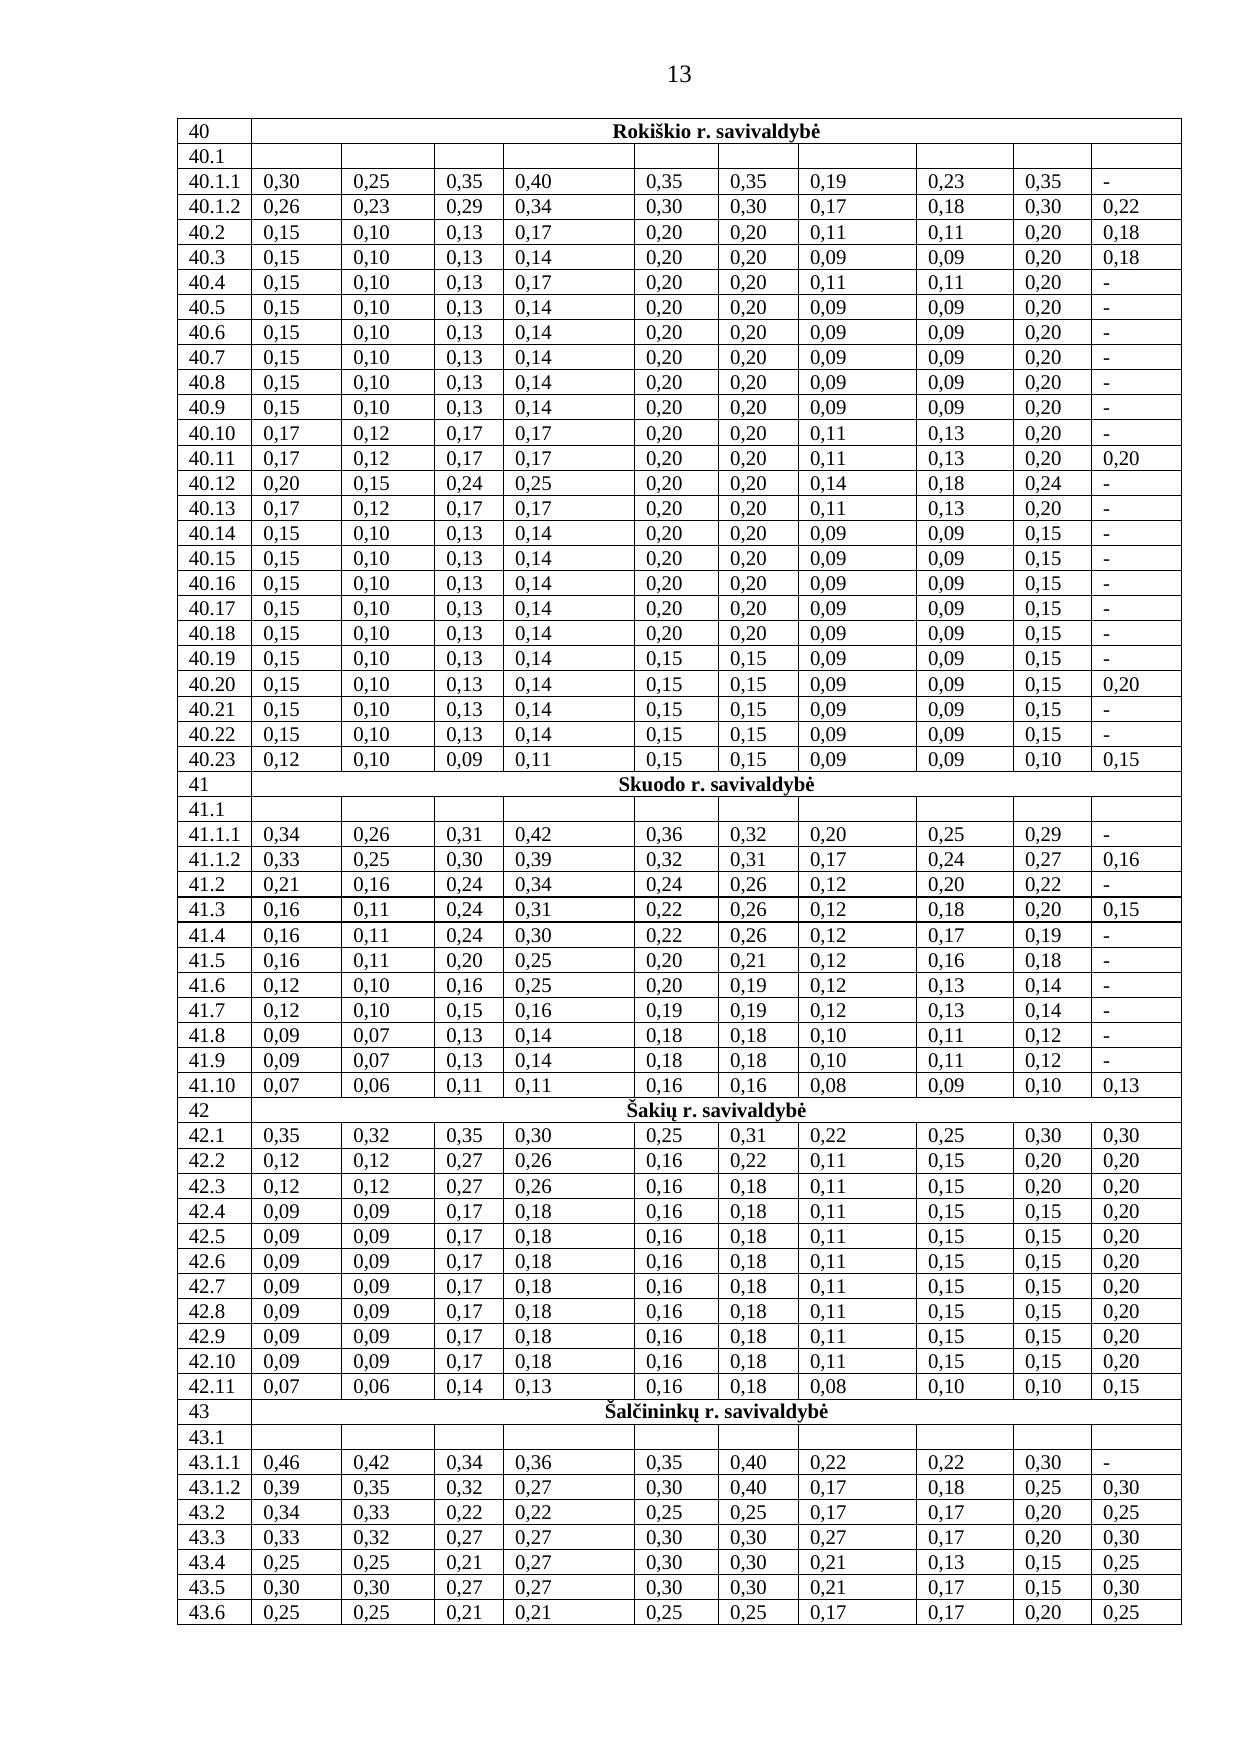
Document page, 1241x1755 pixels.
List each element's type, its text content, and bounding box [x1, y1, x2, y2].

table_cell 0,11 [917, 1048, 1013, 1072]
table_cell [799, 144, 916, 168]
table_cell 43.1 [178, 1425, 251, 1449]
table_cell 0,15 [1014, 1324, 1091, 1348]
table_cell 0,09 [252, 1349, 341, 1373]
table_cell 0,15 [635, 671, 718, 696]
table_cell 0,21 [435, 1550, 503, 1574]
table_cell 0,09 [799, 747, 916, 771]
table_cell 0,14 [504, 596, 634, 620]
table_cell 0,20 [635, 245, 718, 269]
table_cell 0,20 [635, 471, 718, 495]
table_cell 0,24 [435, 872, 503, 896]
table_cell - [1092, 420, 1181, 444]
table_cell 0,10 [917, 1374, 1013, 1398]
table_cell 0,14 [504, 697, 634, 721]
table_cell 0,24 [917, 847, 1013, 871]
table_cell 0,10 [342, 395, 434, 419]
table_cell 0,20 [635, 948, 718, 972]
table_cell 40.13 [178, 496, 251, 520]
table_cell 0,11 [799, 420, 916, 444]
table_cell 0,17 [252, 446, 341, 469]
table_cell 0,10 [342, 596, 434, 620]
table_cell 0,13 [917, 998, 1013, 1022]
table_cell 0,27 [504, 1575, 634, 1599]
table_cell 0,25 [252, 1600, 341, 1624]
table_cell 0,09 [252, 1249, 341, 1273]
table_cell 0,13 [435, 546, 503, 570]
table_cell 0,17 [504, 270, 634, 294]
table_cell 41.8 [178, 1023, 251, 1047]
table_cell 0,20 [1014, 1149, 1091, 1172]
table_cell [1014, 1425, 1091, 1449]
table_cell 0,21 [799, 1575, 916, 1599]
table_cell 0,15 [252, 697, 341, 721]
table_cell 0,30 [1092, 1525, 1181, 1549]
table_cell 0,16 [719, 1073, 798, 1097]
table_cell 0,18 [719, 1324, 798, 1348]
table_cell 0,20 [1092, 671, 1181, 696]
table_cell 41.1 [178, 797, 251, 821]
table_cell 0,26 [719, 898, 798, 921]
table_cell 0,17 [252, 420, 341, 444]
table_cell 0,25 [1092, 1550, 1181, 1574]
table_cell 0,15 [719, 646, 798, 670]
table_cell 0,26 [252, 195, 341, 218]
table_cell 0,11 [917, 270, 1013, 294]
table_cell 0,15 [917, 1324, 1013, 1348]
table_cell 42.10 [178, 1349, 251, 1373]
table_cell 0,18 [1092, 220, 1181, 244]
table_cell [504, 1425, 634, 1449]
table_cell 0,13 [917, 446, 1013, 469]
table_cell [435, 144, 503, 168]
table_cell 0,13 [435, 697, 503, 721]
table_cell - [1092, 496, 1181, 520]
table_cell 40.9 [178, 395, 251, 419]
table_cell 0,09 [342, 1274, 434, 1298]
table_cell - [1092, 646, 1181, 670]
table_cell 0,17 [504, 220, 634, 244]
table_cell 0,17 [252, 496, 341, 520]
table_cell 0,15 [917, 1174, 1013, 1198]
table_cell 0,36 [504, 1450, 634, 1474]
table_cell 0,17 [435, 1224, 503, 1248]
table_cell 0,19 [1014, 923, 1091, 947]
table_cell 0,30 [1092, 1575, 1181, 1599]
table_cell 0,13 [435, 646, 503, 670]
table_cell 0,11 [435, 1073, 503, 1097]
table_cell 0,42 [504, 822, 634, 846]
table_cell 0,20 [719, 270, 798, 294]
table_cell 0,20 [1092, 1224, 1181, 1248]
table_cell 0,26 [342, 822, 434, 846]
table_cell 0,09 [917, 295, 1013, 319]
table_cell - [1092, 1450, 1181, 1474]
table_cell 0,15 [252, 671, 341, 696]
table_cell 0,15 [252, 395, 341, 419]
table_cell 0,27 [435, 1149, 503, 1172]
table_cell 41.4 [178, 923, 251, 947]
table_cell 0,15 [917, 1199, 1013, 1223]
table_cell 0,32 [635, 847, 718, 871]
table_cell - [1092, 923, 1181, 947]
table_cell 0,25 [635, 1500, 718, 1524]
table_cell 0,12 [252, 1174, 341, 1198]
table_cell 0,14 [504, 521, 634, 545]
table_cell 0,26 [719, 923, 798, 947]
table_cell 0,15 [917, 1149, 1013, 1172]
table_cell 0,12 [1014, 1048, 1091, 1072]
table_cell 0,23 [342, 195, 434, 218]
table_cell 0,24 [435, 898, 503, 921]
table_cell - [1092, 973, 1181, 997]
table_cell 0,22 [504, 1500, 634, 1524]
table_cell 0,20 [719, 320, 798, 344]
table_cell 0,33 [252, 1525, 341, 1549]
table_cell 0,15 [635, 747, 718, 771]
table_cell 0,20 [1014, 1174, 1091, 1198]
table_cell [719, 1425, 798, 1449]
table_cell 0,20 [635, 496, 718, 520]
table_cell 40.23 [178, 747, 251, 771]
table_cell 0,09 [342, 1249, 434, 1273]
table_cell 0,15 [635, 646, 718, 670]
table_cell 0,14 [1014, 973, 1091, 997]
table_cell 0,15 [1014, 1575, 1091, 1599]
table_cell 0,20 [1092, 1149, 1181, 1172]
table_cell 0,25 [719, 1500, 798, 1524]
table_cell 0,20 [1014, 295, 1091, 319]
table_cell 0,09 [252, 1299, 341, 1323]
table_cell - [1092, 471, 1181, 495]
table_cell 0,35 [435, 1123, 503, 1147]
table_cell - [1092, 295, 1181, 319]
table_cell 0,20 [1014, 270, 1091, 294]
table_cell 40.18 [178, 621, 251, 645]
table_cell 0,09 [342, 1299, 434, 1323]
table_cell 0,11 [799, 446, 916, 469]
table_cell 0,11 [799, 1324, 916, 1348]
table_cell 0,25 [504, 948, 634, 972]
table_cell 0,30 [1014, 1450, 1091, 1474]
table_cell 0,10 [342, 546, 434, 570]
table_cell 0,11 [799, 220, 916, 244]
table_cell 0,15 [1014, 1249, 1091, 1273]
table_cell 0,20 [635, 446, 718, 469]
table_cell 0,20 [635, 320, 718, 344]
table_cell 0,34 [252, 1500, 341, 1524]
table_cell 0,33 [342, 1500, 434, 1524]
table_cell 0,20 [252, 471, 341, 495]
table_cell 0,16 [635, 1073, 718, 1097]
table_cell 0,09 [799, 295, 916, 319]
table_cell 0,09 [252, 1023, 341, 1047]
table_cell [252, 1425, 341, 1449]
table_cell 0,15 [252, 345, 341, 369]
table_cell 0,09 [799, 646, 916, 670]
table_cell 0,20 [719, 220, 798, 244]
table_cell 0,17 [799, 847, 916, 871]
table_cell 42.8 [178, 1299, 251, 1323]
table_cell 0,16 [342, 872, 434, 896]
table_cell Rokiškio r. savivaldybė [252, 119, 1181, 143]
table_cell 0,16 [635, 1224, 718, 1248]
table_cell - [1092, 697, 1181, 721]
table_cell 0,11 [799, 1224, 916, 1248]
table_cell 42.1 [178, 1123, 251, 1147]
table_cell 0,27 [435, 1575, 503, 1599]
table_cell 0,09 [799, 320, 916, 344]
table_cell 40.22 [178, 722, 251, 746]
table_cell 0,20 [719, 245, 798, 269]
table_cell 0,20 [719, 471, 798, 495]
table_cell 0,18 [1014, 948, 1091, 972]
table_cell 0,31 [719, 1123, 798, 1147]
table_cell 43.1.2 [178, 1475, 251, 1499]
table_cell 0,07 [252, 1374, 341, 1398]
table_cell 0,15 [252, 546, 341, 570]
table_cell 0,09 [917, 345, 1013, 369]
table_cell 0,20 [719, 596, 798, 620]
table_cell 0,20 [635, 546, 718, 570]
table_cell 0,34 [435, 1450, 503, 1474]
table_cell [252, 144, 341, 168]
table_cell 0,14 [504, 571, 634, 595]
table_cell [342, 144, 434, 168]
table_cell 0,11 [799, 1249, 916, 1273]
table_cell [342, 1425, 434, 1449]
table_cell 0,21 [799, 1550, 916, 1574]
table_cell 0,15 [1014, 671, 1091, 696]
table_cell 0,20 [1014, 1600, 1091, 1624]
table_cell 0,23 [917, 169, 1013, 193]
table_cell [504, 797, 634, 821]
table_cell 0,18 [917, 471, 1013, 495]
table_cell 0,15 [719, 697, 798, 721]
table_cell 42.7 [178, 1274, 251, 1298]
table_cell 42.4 [178, 1199, 251, 1223]
table_cell 40 [178, 119, 251, 143]
table_cell 0,21 [504, 1600, 634, 1624]
table_cell 0,27 [435, 1525, 503, 1549]
table_cell 0,25 [342, 847, 434, 871]
table_cell 0,15 [1014, 1299, 1091, 1323]
table_cell 0,14 [435, 1374, 503, 1398]
table_cell 0,14 [504, 671, 634, 696]
table_cell 0,12 [342, 420, 434, 444]
table_cell 0,20 [635, 521, 718, 545]
table_cell [635, 1425, 718, 1449]
table_cell 0,11 [342, 923, 434, 947]
table_cell - [1092, 722, 1181, 746]
table_cell 0,20 [1092, 1324, 1181, 1348]
table_cell 0,20 [719, 345, 798, 369]
table_cell 0,09 [917, 245, 1013, 269]
table_cell 0,12 [799, 973, 916, 997]
table_cell 0,13 [435, 621, 503, 645]
table_cell 0,09 [799, 521, 916, 545]
table_cell 0,15 [1092, 898, 1181, 921]
table_cell 0,27 [504, 1525, 634, 1549]
table_cell 0,30 [252, 169, 341, 193]
table_cell 40.3 [178, 245, 251, 269]
table_cell 0,09 [917, 1073, 1013, 1097]
table_cell 0,18 [719, 1374, 798, 1398]
table_cell 0,15 [252, 320, 341, 344]
table_cell 0,15 [1014, 621, 1091, 645]
table_cell 40.1.2 [178, 195, 251, 218]
table_cell 0,10 [342, 697, 434, 721]
table_cell 43.6 [178, 1600, 251, 1624]
table_cell 40.19 [178, 646, 251, 670]
table_cell 0,35 [342, 1475, 434, 1499]
table_cell [917, 797, 1013, 821]
table_cell - [1092, 596, 1181, 620]
table_cell 0,10 [342, 320, 434, 344]
table_cell 0,09 [917, 671, 1013, 696]
table_cell 0,16 [635, 1374, 718, 1398]
table_cell 0,18 [719, 1048, 798, 1072]
table_cell 0,09 [917, 370, 1013, 394]
table_cell 0,20 [1092, 1349, 1181, 1373]
table_cell 0,11 [799, 1349, 916, 1373]
table_cell 0,16 [635, 1174, 718, 1198]
table_cell 0,13 [435, 370, 503, 394]
table_cell 0,32 [435, 1475, 503, 1499]
table_cell 0,20 [1092, 446, 1181, 469]
table_cell 41.10 [178, 1073, 251, 1097]
table_cell 40.7 [178, 345, 251, 369]
table_cell 0,18 [917, 1475, 1013, 1499]
table_cell 0,09 [917, 621, 1013, 645]
table_cell 0,16 [635, 1149, 718, 1172]
table_cell 0,20 [1014, 245, 1091, 269]
table_cell 0,15 [1014, 646, 1091, 670]
table_cell 0,20 [635, 395, 718, 419]
table_cell 0,18 [504, 1299, 634, 1323]
table_cell 0,14 [504, 621, 634, 645]
table_cell 0,15 [719, 747, 798, 771]
table_cell 0,22 [635, 923, 718, 947]
table_cell 0,09 [917, 722, 1013, 746]
table_cell 0,18 [504, 1224, 634, 1248]
table_cell 0,18 [635, 1048, 718, 1072]
table_cell 0,42 [342, 1450, 434, 1474]
table_cell 0,12 [252, 1149, 341, 1172]
table_cell 0,10 [342, 671, 434, 696]
table_cell 0,20 [719, 420, 798, 444]
table_cell 0,13 [1092, 1073, 1181, 1097]
table_cell 0,10 [799, 1023, 916, 1047]
table_cell - [1092, 872, 1181, 896]
table_cell 0,17 [917, 1500, 1013, 1524]
table_cell 0,16 [635, 1249, 718, 1273]
table_cell 0,15 [917, 1299, 1013, 1323]
table_cell 0,13 [917, 496, 1013, 520]
table_cell 0,20 [635, 621, 718, 645]
table_cell 0,40 [719, 1475, 798, 1499]
table_cell 0,20 [719, 496, 798, 520]
table_cell - [1092, 1023, 1181, 1047]
table_cell [719, 144, 798, 168]
table_cell 0,13 [435, 320, 503, 344]
table_cell 0,12 [799, 923, 916, 947]
table_cell 0,10 [1014, 747, 1091, 771]
table_cell 0,20 [917, 872, 1013, 896]
table_cell 0,21 [252, 872, 341, 896]
table_cell 0,27 [799, 1525, 916, 1549]
table_cell [719, 797, 798, 821]
table_cell 0,13 [435, 722, 503, 746]
table_cell 0,17 [799, 1475, 916, 1499]
table_cell 0,14 [504, 295, 634, 319]
table_cell 0,16 [635, 1324, 718, 1348]
table_cell 0,12 [342, 446, 434, 469]
table_cell 0,15 [1014, 521, 1091, 545]
table_cell 0,25 [635, 1123, 718, 1147]
table_cell 0,16 [635, 1274, 718, 1298]
table_cell Šakių r. savivaldybė [252, 1098, 1181, 1122]
table_cell 0,09 [799, 395, 916, 419]
table_cell 0,30 [635, 1525, 718, 1549]
table_cell [435, 1425, 503, 1449]
table_cell 0,10 [1014, 1374, 1091, 1398]
table_cell 0,20 [635, 295, 718, 319]
table_cell [435, 797, 503, 821]
table_cell 0,18 [1092, 245, 1181, 269]
table_cell - [1092, 345, 1181, 369]
table_cell 0,14 [504, 722, 634, 746]
table_cell 0,13 [435, 270, 503, 294]
table_cell 0,16 [252, 923, 341, 947]
table_cell - [1092, 320, 1181, 344]
table_cell 0,17 [917, 923, 1013, 947]
table_cell 0,30 [504, 1123, 634, 1147]
table_cell 0,17 [504, 446, 634, 469]
table_cell 0,16 [635, 1199, 718, 1223]
table_cell 0,30 [719, 195, 798, 218]
table_cell 0,30 [635, 1475, 718, 1499]
table_cell 0,27 [1014, 847, 1091, 871]
table_cell 0,35 [635, 1450, 718, 1474]
table_cell 0,17 [435, 446, 503, 469]
table_cell 0,17 [435, 1324, 503, 1348]
table_cell 0,13 [435, 1023, 503, 1047]
table_cell 0,22 [635, 898, 718, 921]
table_cell 0,18 [504, 1274, 634, 1298]
table_cell 0,11 [504, 747, 634, 771]
table_cell 0,20 [719, 446, 798, 469]
table_cell 0,14 [504, 320, 634, 344]
table_cell 0,10 [342, 621, 434, 645]
table_cell 0,09 [342, 1199, 434, 1223]
table_cell 0,29 [1014, 822, 1091, 846]
table_cell 0,14 [504, 370, 634, 394]
table_cell 0,40 [719, 1450, 798, 1474]
table_cell 0,20 [799, 822, 916, 846]
table_cell 0,12 [799, 948, 916, 972]
table_cell 40.1.1 [178, 169, 251, 193]
table_cell 0,17 [435, 420, 503, 444]
table_cell 0,18 [719, 1174, 798, 1198]
table_cell 0,15 [252, 295, 341, 319]
table_cell 0,20 [1092, 1299, 1181, 1323]
table_cell 0,26 [504, 1149, 634, 1172]
table_cell 0,10 [342, 295, 434, 319]
table_cell 0,20 [719, 395, 798, 419]
table_cell 0,35 [635, 169, 718, 193]
table_cell 0,18 [719, 1199, 798, 1223]
table_cell - [1092, 948, 1181, 972]
table_cell 0,11 [799, 1199, 916, 1223]
table_cell 0,10 [342, 973, 434, 997]
table_cell 40.8 [178, 370, 251, 394]
table_cell 0,31 [435, 822, 503, 846]
table_cell 0,30 [504, 923, 634, 947]
table_cell 0,10 [342, 245, 434, 269]
table_cell 0,09 [342, 1224, 434, 1248]
table_cell 40.17 [178, 596, 251, 620]
table_cell 0,31 [504, 898, 634, 921]
table_cell 0,22 [1092, 195, 1181, 218]
table_cell 0,30 [1014, 1123, 1091, 1147]
table_cell 0,16 [1092, 847, 1181, 871]
table_cell 0,15 [917, 1249, 1013, 1273]
table_cell 0,20 [635, 973, 718, 997]
table_cell 0,17 [435, 496, 503, 520]
table_cell 0,25 [504, 973, 634, 997]
table_cell 0,12 [342, 1149, 434, 1172]
table_cell 0,20 [635, 596, 718, 620]
table_cell 0,20 [635, 345, 718, 369]
table_cell 0,36 [635, 822, 718, 846]
table_cell 0,09 [917, 521, 1013, 545]
table_cell 0,06 [342, 1073, 434, 1097]
table_cell 0,12 [1014, 1023, 1091, 1047]
table_cell 43.3 [178, 1525, 251, 1549]
table_cell 0,09 [252, 1274, 341, 1298]
table_cell 40.21 [178, 697, 251, 721]
table_cell 0,09 [917, 596, 1013, 620]
table_cell 0,11 [342, 948, 434, 972]
table_cell [1092, 797, 1181, 821]
table_cell 0,10 [799, 1048, 916, 1072]
table_cell - [1092, 270, 1181, 294]
table_cell 0,22 [799, 1123, 916, 1147]
table_cell 0,17 [435, 1199, 503, 1223]
table_cell 0,13 [917, 973, 1013, 997]
table_cell 0,09 [917, 395, 1013, 419]
table_cell 0,17 [799, 1500, 916, 1524]
table_cell 0,30 [342, 1575, 434, 1599]
table_cell 43.4 [178, 1550, 251, 1574]
table_cell 0,15 [252, 370, 341, 394]
table_cell 0,07 [252, 1073, 341, 1097]
table_cell 0,10 [342, 521, 434, 545]
table_cell 42 [178, 1098, 251, 1122]
table_cell 0,15 [1014, 1274, 1091, 1298]
table_cell 0,18 [504, 1249, 634, 1273]
table_cell 0,20 [1014, 1500, 1091, 1524]
table_cell 0,16 [917, 948, 1013, 972]
table_cell 40.4 [178, 270, 251, 294]
table_cell 0,35 [719, 169, 798, 193]
table_cell 0,30 [1092, 1475, 1181, 1499]
table_cell 0,34 [252, 822, 341, 846]
table_cell 0,16 [252, 948, 341, 972]
table_cell - [1092, 822, 1181, 846]
table_cell 0,15 [252, 270, 341, 294]
table_cell 0,11 [799, 270, 916, 294]
table_cell Skuodo r. savivaldybė [252, 772, 1181, 796]
table_cell 0,20 [719, 295, 798, 319]
table_cell 0,18 [917, 898, 1013, 921]
table_cell 0,09 [799, 722, 916, 746]
table_cell 0,15 [1014, 722, 1091, 746]
table_cell 0,30 [635, 195, 718, 218]
table_cell 41.3 [178, 898, 251, 921]
table_cell 0,30 [435, 847, 503, 871]
table_cell [342, 797, 434, 821]
table_cell 0,15 [917, 1224, 1013, 1248]
table_cell 0,15 [252, 722, 341, 746]
table_cell 0,09 [435, 747, 503, 771]
table_cell 0,22 [435, 1500, 503, 1524]
table_cell 0,20 [635, 220, 718, 244]
table_cell 0,13 [435, 1048, 503, 1072]
table_cell 0,13 [435, 220, 503, 244]
table_cell 0,13 [504, 1374, 634, 1398]
table_cell 0,20 [1014, 496, 1091, 520]
table_cell 0,11 [504, 1073, 634, 1097]
table_cell 0,14 [504, 646, 634, 670]
table_cell 0,30 [719, 1525, 798, 1549]
table_cell 0,35 [435, 169, 503, 193]
table_cell [799, 797, 916, 821]
table_cell - [1092, 621, 1181, 645]
table_cell 0,15 [252, 596, 341, 620]
table_cell 43.5 [178, 1575, 251, 1599]
table_cell - [1092, 395, 1181, 419]
table_cell 40.16 [178, 571, 251, 595]
table_cell 40.14 [178, 521, 251, 545]
table_cell 0,15 [252, 521, 341, 545]
table_cell 41.7 [178, 998, 251, 1022]
table_cell 0,34 [504, 195, 634, 218]
table_cell 0,13 [435, 345, 503, 369]
table_cell 0,17 [435, 1299, 503, 1323]
table_cell 0,09 [799, 621, 916, 645]
table_cell 0,12 [799, 998, 916, 1022]
table_cell 40.1 [178, 144, 251, 168]
table_cell 0,25 [342, 1550, 434, 1574]
table_cell 0,15 [917, 1274, 1013, 1298]
table_cell 0,11 [799, 1149, 916, 1172]
table_cell 0,13 [435, 671, 503, 696]
table_cell 41.1.1 [178, 822, 251, 846]
table_cell 0,22 [917, 1450, 1013, 1474]
table_cell [504, 144, 634, 168]
table_cell 0,10 [342, 998, 434, 1022]
table_cell 0,16 [252, 898, 341, 921]
table_cell 0,09 [917, 320, 1013, 344]
table_cell 0,15 [1014, 1224, 1091, 1248]
table_cell 0,09 [252, 1199, 341, 1223]
table_cell 0,30 [1014, 195, 1091, 218]
table_cell 41.6 [178, 973, 251, 997]
table_cell 0,18 [504, 1324, 634, 1348]
table_cell 0,13 [435, 295, 503, 319]
table_cell 41.1.2 [178, 847, 251, 871]
table_cell 0,46 [252, 1450, 341, 1474]
table_cell 0,12 [799, 872, 916, 896]
table_cell 0,10 [342, 345, 434, 369]
table_cell 0,11 [799, 496, 916, 520]
table_cell 42.3 [178, 1174, 251, 1198]
table_cell 0,30 [719, 1550, 798, 1574]
table_cell 40.11 [178, 446, 251, 469]
table_cell 0,15 [252, 571, 341, 595]
table_cell 0,14 [799, 471, 916, 495]
table_cell 0,11 [799, 1174, 916, 1198]
table_cell 0,17 [435, 1249, 503, 1273]
table_cell 0,30 [719, 1575, 798, 1599]
table_cell 0,30 [1092, 1123, 1181, 1147]
table_cell 0,12 [252, 998, 341, 1022]
table_cell 0,10 [342, 722, 434, 746]
table_cell 0,09 [917, 646, 1013, 670]
table_cell 0,17 [917, 1575, 1013, 1599]
table_cell 0,09 [799, 571, 916, 595]
table_cell 0,16 [635, 1349, 718, 1373]
table_cell 0,09 [917, 571, 1013, 595]
table_cell 0,30 [252, 1575, 341, 1599]
table_cell 42.5 [178, 1224, 251, 1248]
table_cell 0,14 [1014, 998, 1091, 1022]
table_cell 0,18 [719, 1299, 798, 1323]
table_cell 0,24 [1014, 471, 1091, 495]
table_cell 0,40 [504, 169, 634, 193]
table_cell 0,10 [342, 270, 434, 294]
table_cell 0,09 [799, 245, 916, 269]
table_cell 0,15 [1014, 1349, 1091, 1373]
table_cell 0,30 [635, 1575, 718, 1599]
table_cell 0,11 [799, 1274, 916, 1298]
table_cell 0,09 [799, 671, 916, 696]
table_cell 0,20 [719, 370, 798, 394]
table_cell 0,11 [917, 220, 1013, 244]
table_cell 0,33 [252, 847, 341, 871]
table_cell 0,24 [435, 471, 503, 495]
table_cell 0,19 [635, 998, 718, 1022]
table_cell 0,29 [435, 195, 503, 218]
table_cell 0,09 [799, 345, 916, 369]
table_cell 0,15 [1014, 596, 1091, 620]
table_cell 0,25 [719, 1600, 798, 1624]
table_cell [635, 144, 718, 168]
table_cell 0,13 [435, 395, 503, 419]
table_cell 0,35 [252, 1123, 341, 1147]
table_cell 0,09 [342, 1349, 434, 1373]
table_cell 0,20 [1014, 320, 1091, 344]
table_cell 0,10 [342, 370, 434, 394]
table_cell 43 [178, 1400, 251, 1423]
table_cell 0,15 [1014, 1550, 1091, 1574]
table_cell 41.2 [178, 872, 251, 896]
table_cell 0,10 [1014, 1073, 1091, 1097]
table_cell [917, 1425, 1013, 1449]
table_cell 0,18 [635, 1023, 718, 1047]
table_cell - [1092, 546, 1181, 570]
table_cell [1092, 1425, 1181, 1449]
table_cell 0,20 [635, 370, 718, 394]
table_cell - [1092, 1048, 1181, 1072]
table_cell 0,13 [435, 521, 503, 545]
table_cell 0,25 [1092, 1600, 1181, 1624]
table_cell 0,15 [1014, 1199, 1091, 1223]
table_cell 41.9 [178, 1048, 251, 1072]
table_cell 0,06 [342, 1374, 434, 1398]
table_cell 40.15 [178, 546, 251, 570]
table_cell 0,14 [504, 546, 634, 570]
table_cell 0,20 [635, 571, 718, 595]
table_cell 0,10 [342, 747, 434, 771]
table_cell 43.1.1 [178, 1450, 251, 1474]
table_cell 0,22 [719, 1149, 798, 1172]
table_cell 0,27 [504, 1550, 634, 1574]
table_cell 0,15 [1014, 546, 1091, 570]
table_cell 0,11 [342, 898, 434, 921]
table_cell 0,18 [719, 1023, 798, 1047]
table_cell 0,14 [504, 345, 634, 369]
table_cell 0,09 [252, 1224, 341, 1248]
table_cell 0,18 [504, 1349, 634, 1373]
table_cell 0,17 [799, 195, 916, 218]
table_cell 0,15 [635, 722, 718, 746]
table_cell 0,19 [799, 169, 916, 193]
table_cell 40.20 [178, 671, 251, 696]
table_cell 0,09 [252, 1048, 341, 1072]
table_cell 0,18 [719, 1224, 798, 1248]
table_cell 0,12 [342, 1174, 434, 1198]
table_cell 40.2 [178, 220, 251, 244]
table_cell 0,27 [435, 1174, 503, 1198]
table_cell 0,18 [719, 1274, 798, 1298]
table_cell 0,07 [342, 1023, 434, 1047]
table_cell 0,15 [1014, 697, 1091, 721]
table_cell 0,20 [1014, 370, 1091, 394]
table_cell 0,15 [719, 671, 798, 696]
table_cell 0,18 [917, 195, 1013, 218]
table_cell 0,09 [917, 546, 1013, 570]
table_cell 0,15 [252, 621, 341, 645]
table_cell 0,11 [917, 1023, 1013, 1047]
table_cell 0,22 [1014, 872, 1091, 896]
table_cell 0,09 [252, 1324, 341, 1348]
table_cell 0,09 [917, 747, 1013, 771]
table_cell 0,13 [435, 245, 503, 269]
table_cell 0,25 [1092, 1500, 1181, 1524]
table_cell 0,08 [799, 1073, 916, 1097]
table_cell 0,09 [799, 546, 916, 570]
table_cell 40.6 [178, 320, 251, 344]
table_cell 0,25 [917, 822, 1013, 846]
table_cell 0,17 [917, 1525, 1013, 1549]
table_cell 0,14 [504, 245, 634, 269]
table_cell 0,35 [1014, 169, 1091, 193]
table_cell - [1092, 998, 1181, 1022]
table_cell 0,19 [719, 973, 798, 997]
table_cell 0,25 [252, 1550, 341, 1574]
table_cell 0,09 [917, 697, 1013, 721]
table_cell 0,20 [1014, 420, 1091, 444]
table_cell 0,20 [1092, 1249, 1181, 1273]
table_cell 0,11 [799, 1299, 916, 1323]
table_cell 0,32 [342, 1525, 434, 1549]
table_cell 40.12 [178, 471, 251, 495]
table_cell 0,26 [504, 1174, 634, 1198]
table_cell 0,39 [252, 1475, 341, 1499]
table_cell 0,32 [342, 1123, 434, 1147]
table_cell 0,20 [435, 948, 503, 972]
table_cell 0,25 [504, 471, 634, 495]
table_cell 0,15 [1014, 571, 1091, 595]
table_cell 0,12 [799, 898, 916, 921]
table_cell 0,25 [917, 1123, 1013, 1147]
table_cell 41.5 [178, 948, 251, 972]
table_cell 0,15 [1092, 1374, 1181, 1398]
table_cell 0,20 [719, 571, 798, 595]
table_cell 0,16 [635, 1299, 718, 1323]
table_cell 0,13 [917, 420, 1013, 444]
table_cell 0,20 [1014, 898, 1091, 921]
table_cell 0,17 [917, 1600, 1013, 1624]
table_cell [1014, 797, 1091, 821]
table_cell 43.2 [178, 1500, 251, 1524]
table_cell [917, 144, 1013, 168]
table_cell 0,10 [342, 571, 434, 595]
table_cell 0,15 [635, 697, 718, 721]
table_cell 0,15 [252, 220, 341, 244]
table_cell 0,20 [719, 546, 798, 570]
table_cell 0,39 [504, 847, 634, 871]
table_cell [1014, 144, 1091, 168]
table_cell - [1092, 169, 1181, 193]
table_cell 0,24 [635, 872, 718, 896]
table_cell - [1092, 370, 1181, 394]
table_cell 0,17 [504, 420, 634, 444]
table_cell 0,15 [435, 998, 503, 1022]
table_cell [799, 1425, 916, 1449]
table_cell 41 [178, 772, 251, 796]
table_cell 0,20 [1092, 1274, 1181, 1298]
table_cell 0,17 [504, 496, 634, 520]
table_cell 0,17 [435, 1349, 503, 1373]
table_cell 0,20 [1014, 395, 1091, 419]
table_cell 0,18 [719, 1249, 798, 1273]
table_cell 0,15 [252, 646, 341, 670]
table_cell 0,25 [635, 1600, 718, 1624]
table_cell 0,20 [1014, 345, 1091, 369]
table_cell 0,12 [342, 496, 434, 520]
table_cell 0,09 [799, 596, 916, 620]
table_cell 0,20 [1014, 220, 1091, 244]
table_cell 0,13 [435, 571, 503, 595]
table_cell 0,20 [635, 270, 718, 294]
table_cell 0,20 [1014, 1525, 1091, 1549]
table_cell 0,18 [504, 1199, 634, 1223]
table_cell 0,30 [635, 1550, 718, 1574]
table_cell - [1092, 521, 1181, 545]
table_cell 0,12 [252, 747, 341, 771]
table_cell 0,34 [504, 872, 634, 896]
table_cell 0,18 [719, 1349, 798, 1373]
table_cell 0,12 [252, 973, 341, 997]
table_cell 0,09 [342, 1324, 434, 1348]
table_cell 0,20 [635, 420, 718, 444]
table_cell 0,22 [799, 1450, 916, 1474]
table_cell 0,17 [799, 1600, 916, 1624]
table_cell 0,25 [342, 169, 434, 193]
table_cell 0,21 [435, 1600, 503, 1624]
table_cell 0,10 [342, 646, 434, 670]
table_cell 0,13 [917, 1550, 1013, 1574]
table_cell 0,15 [342, 471, 434, 495]
table_cell 0,15 [252, 245, 341, 269]
table_cell 0,10 [342, 220, 434, 244]
table_cell 42.2 [178, 1149, 251, 1172]
table_cell 0,20 [1014, 446, 1091, 469]
table_cell 0,20 [719, 621, 798, 645]
table_cell 0,20 [1092, 1199, 1181, 1223]
table_cell - [1092, 571, 1181, 595]
table_cell 42.9 [178, 1324, 251, 1348]
table_cell 0,14 [504, 1023, 634, 1047]
table_cell 0,13 [435, 596, 503, 620]
table_cell 42.6 [178, 1249, 251, 1273]
table_cell 0,26 [719, 872, 798, 896]
table_cell 0,16 [504, 998, 634, 1022]
table_cell 0,27 [504, 1475, 634, 1499]
table_cell [252, 797, 341, 821]
table_cell [635, 797, 718, 821]
table_cell 0,25 [1014, 1475, 1091, 1499]
table_cell 0,20 [719, 521, 798, 545]
table_cell 0,32 [719, 822, 798, 846]
table_cell 0,14 [504, 395, 634, 419]
table_cell 0,08 [799, 1374, 916, 1398]
table_cell 0,09 [799, 697, 916, 721]
table_cell 0,16 [435, 973, 503, 997]
table_cell Šalčininkų r. savivaldybė [252, 1400, 1181, 1423]
table_cell 0,19 [719, 998, 798, 1022]
table_cell 0,07 [342, 1048, 434, 1072]
table_cell 0,31 [719, 847, 798, 871]
table_cell 0,25 [342, 1600, 434, 1624]
table_cell 0,24 [435, 923, 503, 947]
table_cell 0,15 [719, 722, 798, 746]
table_cell 0,17 [435, 1274, 503, 1298]
table_cell 0,15 [917, 1349, 1013, 1373]
table_cell 40.5 [178, 295, 251, 319]
table_cell 0,20 [1092, 1174, 1181, 1198]
table_cell 0,15 [1092, 747, 1181, 771]
table_cell 0,09 [799, 370, 916, 394]
table_cell 42.11 [178, 1374, 251, 1398]
table_cell 40.10 [178, 420, 251, 444]
table_cell 0,14 [504, 1048, 634, 1072]
table_cell 0,21 [719, 948, 798, 972]
table_cell [1092, 144, 1181, 168]
